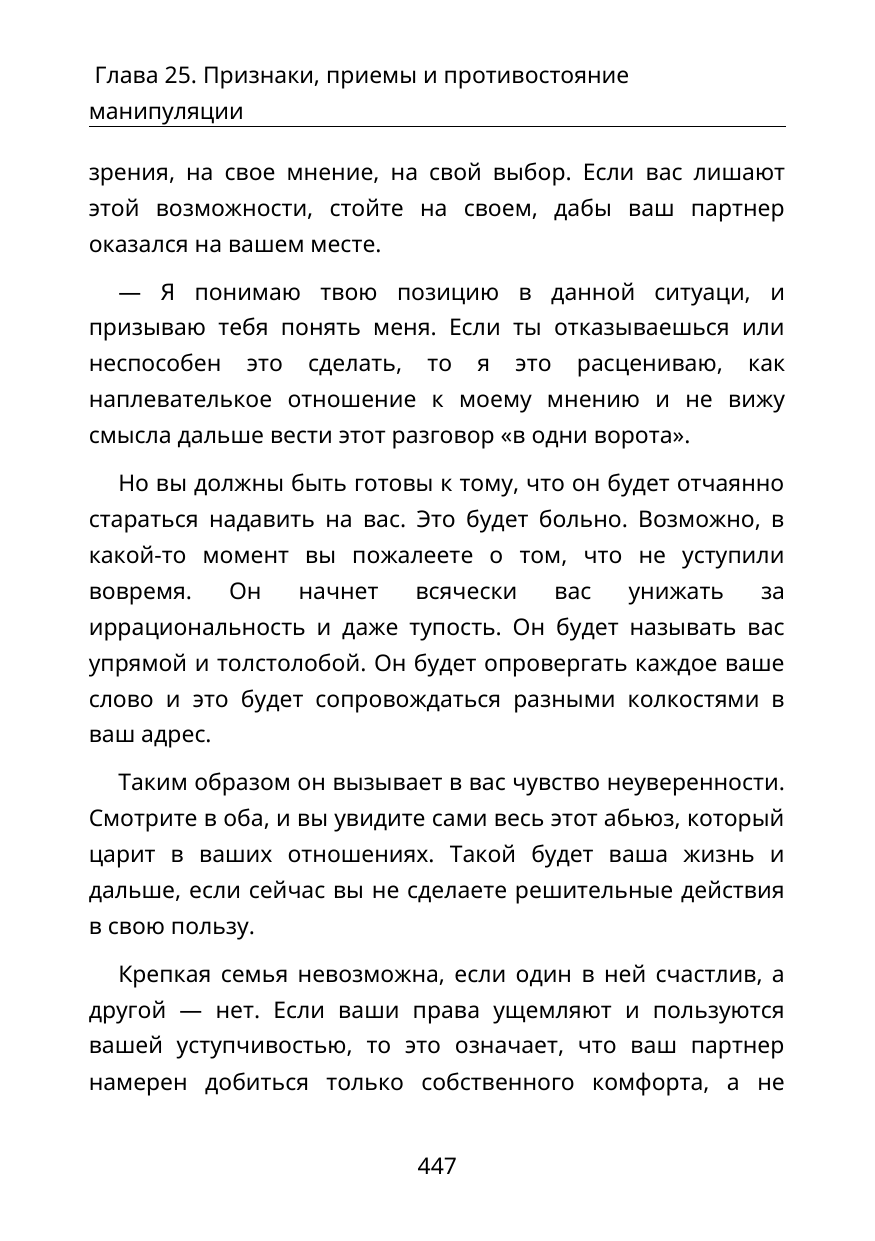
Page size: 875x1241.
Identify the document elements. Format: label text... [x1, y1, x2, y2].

text Крепкая семья невозможна, если один в ней счастлив, а другой — нет. Если ваши права ущемляют и пользуются вашей уступчивостью, то это означает, что ваш партнер намерен добиться только собственного комфорта, а не [88, 958, 786, 1097]
text Таким образом он вызывает в вас чувство неуверенности. Смотрите в оба, и вы увидите сами весь этот абьюз, который царит в ваших отношениях. Такой будет ваша жизнь и дальше, если сейчас вы не сделаете решительные действия в свою пользу. [88, 766, 786, 941]
text Но вы должны быть готовы к тому, что он будет отчаянно стараться надавить на вас. Это будет больно. Возможно, в какой-то момент вы пожалеете о том, что не уступили вовремя. Он начнет всячески вас унижать за иррациональность и даже тупость. Он будет называть вас упрямой и толстолобой. Он будет опровергать каждое ваше слово и это будет сопровождаться разными колкостями в ваш адрес. [88, 467, 786, 750]
text — Я понимаю твою позицию в данной ситуаци, и призываю тебя понять меня. Если ты отказываешься или неспособен это сделать, то я это расцениваю, как наплевателькое отношение к моему мнению и не вижу смысла дальше вести этот разговор «в одни ворота». [88, 275, 786, 450]
text зрения, на свое мнение, на свой выбор. Если вас лишают этой возможности, стойте на своем, дабы ваш партнер оказался на вашем месте. [88, 156, 786, 259]
